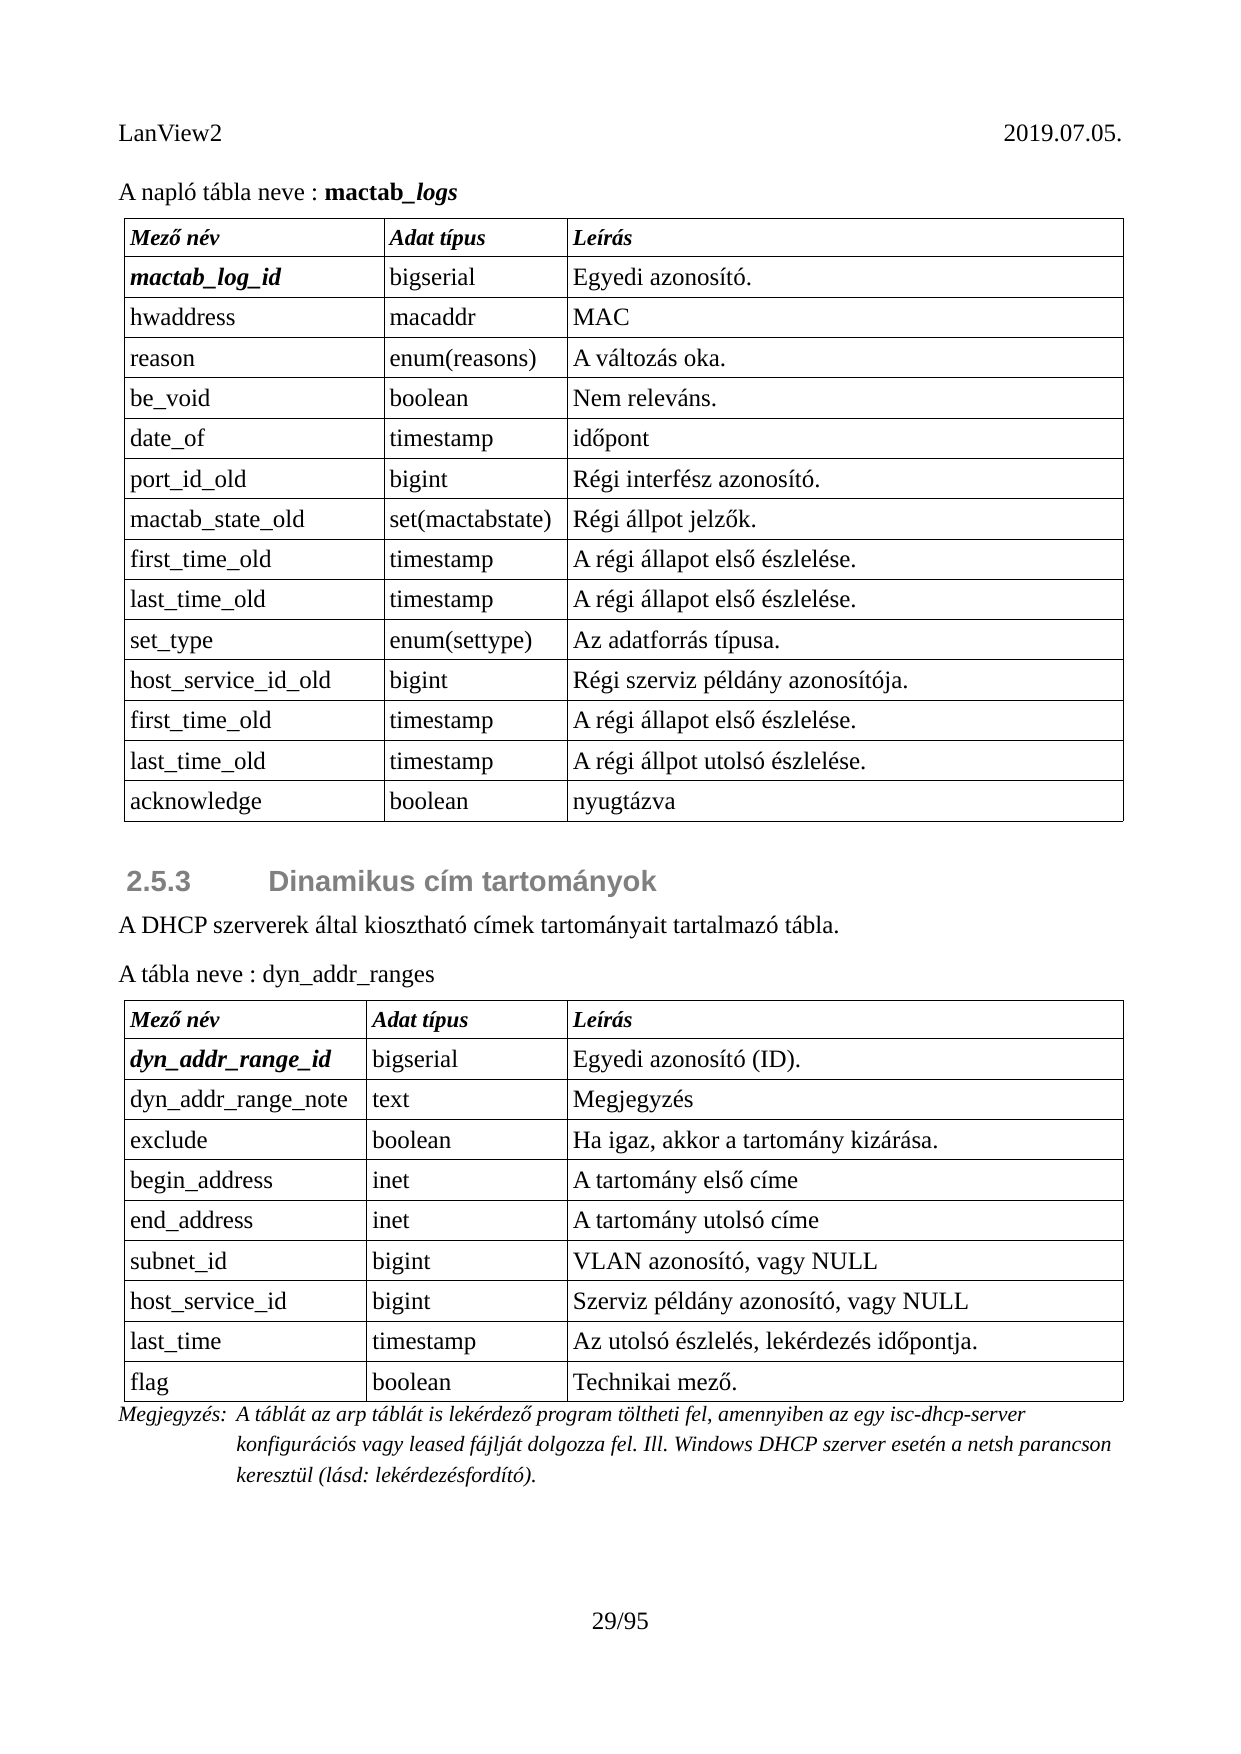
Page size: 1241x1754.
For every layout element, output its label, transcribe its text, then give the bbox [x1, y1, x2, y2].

table_cell bigserial [367, 1039, 567, 1079]
table_cell last_time_old [125, 580, 384, 619]
table_cell Régi interfész azonosító. [568, 459, 1123, 498]
table_cell mactab_log_id [125, 257, 384, 297]
table_cell end_address [125, 1201, 366, 1240]
table_cell időpont [568, 419, 1123, 458]
table_cell A régi állapot első észlelése. [568, 580, 1123, 619]
table_cell Az adatforrás típusa. [568, 620, 1123, 659]
table_cell be_void [125, 378, 384, 417]
table_cell Régi állpot jelzők. [568, 499, 1123, 538]
text A napló tábla neve : mactab_logs [118, 177, 1122, 206]
table_cell VLAN azonosító, vagy NULL [568, 1241, 1123, 1280]
table_cell boolean [367, 1362, 567, 1401]
table_cell exclude [125, 1120, 366, 1159]
table_cell timestamp [385, 701, 567, 740]
table_cell timestamp [385, 741, 567, 780]
table_cell A régi állapot első észlelése. [568, 540, 1123, 579]
subtitle Dinamikus cím tartományok [118, 864, 1122, 898]
table_cell bigint [385, 660, 567, 700]
table_cell dyn_addr_range_note [125, 1080, 366, 1119]
table_cell begin_address [125, 1160, 366, 1199]
table_cell inet [367, 1201, 567, 1240]
table_cell text [367, 1080, 567, 1119]
table_cell boolean [367, 1120, 567, 1159]
table_cell A változás oka. [568, 338, 1123, 377]
table_cell bigint [367, 1281, 567, 1321]
table_cell bigint [367, 1241, 567, 1280]
table_header Mező név [125, 219, 384, 256]
table_cell Nem releváns. [568, 378, 1123, 417]
table_cell bigint [385, 459, 567, 498]
table_cell bigserial [385, 257, 567, 297]
table_cell A tartomány utolsó címe [568, 1201, 1123, 1240]
table_cell timestamp [385, 419, 567, 458]
table_cell A régi állpot utolsó észlelése. [568, 741, 1123, 780]
table_cell timestamp [385, 580, 567, 619]
table_cell timestamp [367, 1322, 567, 1361]
table_cell port_id_old [125, 459, 384, 498]
table_cell Szerviz példány azonosító, vagy NULL [568, 1281, 1123, 1321]
table_cell set(mactabstate) [385, 499, 567, 538]
table_cell last_time_old [125, 741, 384, 780]
table_cell last_time [125, 1322, 366, 1361]
table_header Adat típus [385, 219, 567, 256]
table_cell Ha igaz, akkor a tartomány kizárása. [568, 1120, 1123, 1159]
table_cell MAC [568, 298, 1123, 337]
table_cell Egyedi azonosító (ID). [568, 1039, 1123, 1079]
text Megjegyzés: A táblát az arp táblát is lekérdező program töltheti fel, amennyiben az egy isc-dhcp-server konfigurációs vagy leased fájlját dolgozza fel. Ill. Windows DHCP szerver esetén a netsh parancson keresztül (lásd: lekérdezésfordító). [118, 1401, 1122, 1487]
table_cell A régi állapot első észlelése. [568, 701, 1123, 740]
table_cell dyn_addr_range_id [125, 1039, 366, 1079]
table_cell Az utolsó észlelés, lekérdezés időpontja. [568, 1322, 1123, 1361]
table_cell host_service_id [125, 1281, 366, 1321]
table_cell inet [367, 1160, 567, 1199]
table_header Leírás [568, 219, 1123, 256]
table_cell Megjegyzés [568, 1080, 1123, 1119]
table_cell macaddr [385, 298, 567, 337]
table_cell nyugtázva [568, 781, 1123, 821]
table_cell mactab_state_old [125, 499, 384, 538]
table_cell enum(reasons) [385, 338, 567, 377]
table_header Mező név [125, 1001, 366, 1038]
table_cell flag [125, 1362, 366, 1401]
table_cell boolean [385, 781, 567, 821]
table_cell date_of [125, 419, 384, 458]
table_cell boolean [385, 378, 567, 417]
table_header Adat típus [367, 1001, 567, 1038]
table_cell Egyedi azonosító. [568, 257, 1123, 297]
table_cell timestamp [385, 540, 567, 579]
table_cell enum(settype) [385, 620, 567, 659]
table_cell Technikai mező. [568, 1362, 1123, 1401]
table_cell reason [125, 338, 384, 377]
table_cell first_time_old [125, 540, 384, 579]
text A DHCP szerverek által kiosztható címek tartományait tartalmazó tábla. [118, 910, 1122, 939]
table_cell Régi szerviz példány azonosítója. [568, 660, 1123, 700]
table_cell acknowledge [125, 781, 384, 821]
table_cell first_time_old [125, 701, 384, 740]
table_cell set_type [125, 620, 384, 659]
table_cell hwaddress [125, 298, 384, 337]
table_cell subnet_id [125, 1241, 366, 1280]
text A tábla neve : dyn_addr_ranges [118, 959, 1122, 988]
table_cell A tartomány első címe [568, 1160, 1123, 1199]
table_header Leírás [568, 1001, 1123, 1038]
table_cell host_service_id_old [125, 660, 384, 700]
